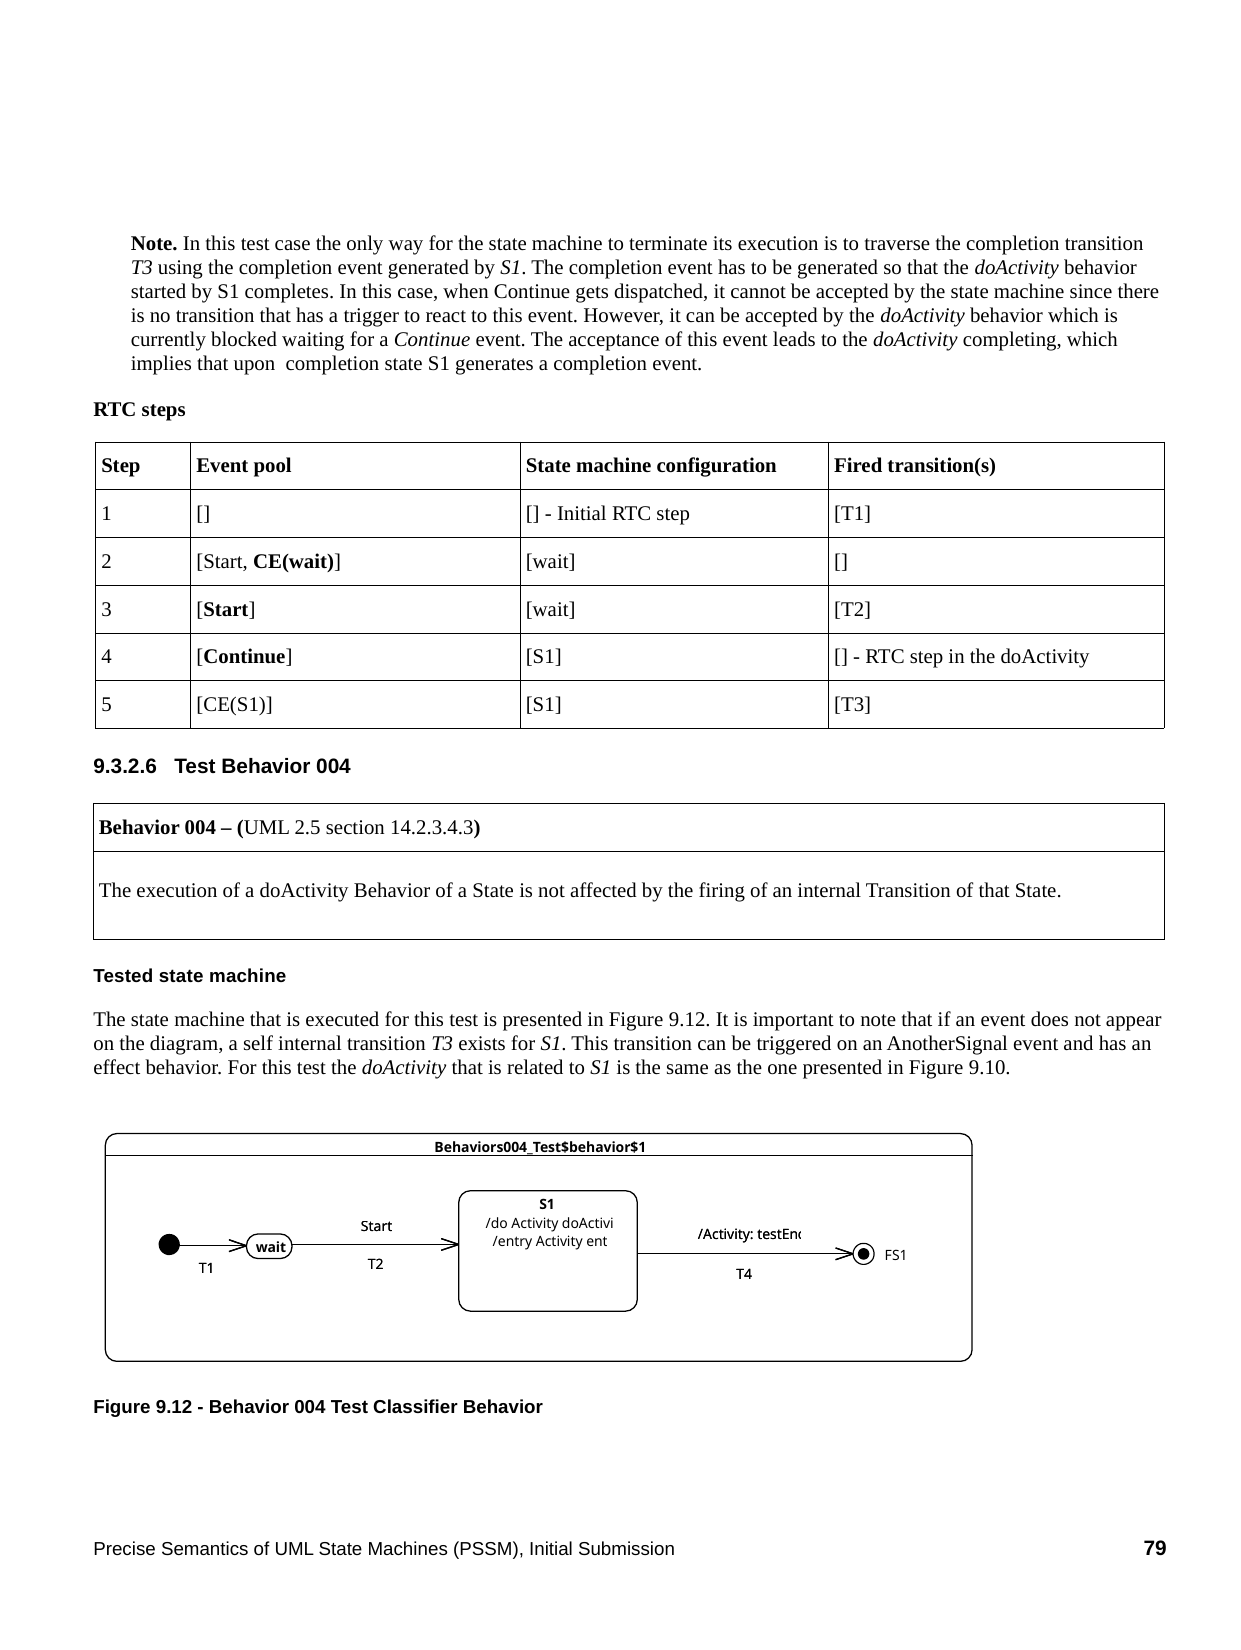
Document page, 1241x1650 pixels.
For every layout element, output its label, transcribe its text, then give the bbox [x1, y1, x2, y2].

text Note. In this test case the only way for the state machine to terminate its execution is to traverse the completion transition T3 using the completion event generated by S1. The completion event has to be generated so that the doActivity behavior started by S1 completes. In this case, when Continue gets dispatched, it cannot be accepted by the state machine since there is no transition that has a trigger to react to this event. However, it can be accepted by the doActivity behavior which is currently blocked waiting for a Continue event. The acceptance of this event leads to the doActivity completing, which implies that upon completion state S1 generates a completion event. [131, 231, 1164, 375]
table_header Behavior 004 – (UML 2.5 section 14.2.3.4.3) [94, 804, 1164, 851]
text The state machine that is executed for this test is presented in Figure 9.12. It is important to note that if an event does not appear on the diagram, a self internal transition T3 exists for S1. This transition can be triggered on an AnotherSignal event and has an effect behavior. For this test the doActivity that is related to S1 is the same as the one presented in Figure 9.10. [93, 1007, 1164, 1079]
table_cell 2 [96, 538, 190, 585]
table_cell [] [191, 490, 520, 537]
table_cell 5 [96, 681, 190, 728]
table_cell 1 [96, 490, 190, 537]
table_cell [wait] [521, 538, 828, 585]
table_cell [] [829, 538, 1164, 585]
text RTC steps [93, 396, 1164, 421]
table_cell [T1] [829, 490, 1164, 537]
table_cell [Start] [191, 586, 520, 632]
table_cell [Continue] [191, 634, 520, 680]
subtitle Test Behavior 004 [93, 753, 1164, 778]
table_cell [S1] [521, 634, 828, 680]
table_cell [wait] [521, 586, 828, 632]
text Figure 9.12 - Behavior 004 Test Classifier Behavior [93, 1396, 1164, 1417]
table_cell [T3] [829, 681, 1164, 728]
table_cell 3 [96, 586, 190, 632]
table_header Event pool [191, 443, 520, 489]
subtitle Tested state machine [93, 964, 1164, 986]
table_cell The execution of a doActivity Behavior of a State is not affected by the firing of an internal Transition of that State. [94, 852, 1164, 939]
table_cell [S1] [521, 681, 828, 728]
table_cell 4 [96, 634, 190, 680]
table_header Fired transition(s) [829, 443, 1164, 489]
table_header Step [96, 443, 190, 489]
table_cell [] - Initial RTC step [521, 490, 828, 537]
table_cell [CE(S1)] [191, 681, 520, 728]
table_cell [Start, CE(wait)] [191, 538, 520, 585]
table_cell [] - RTC step in the doActivity [829, 634, 1164, 680]
table_header State machine configuration [521, 443, 828, 489]
table_cell [T2] [829, 586, 1164, 632]
